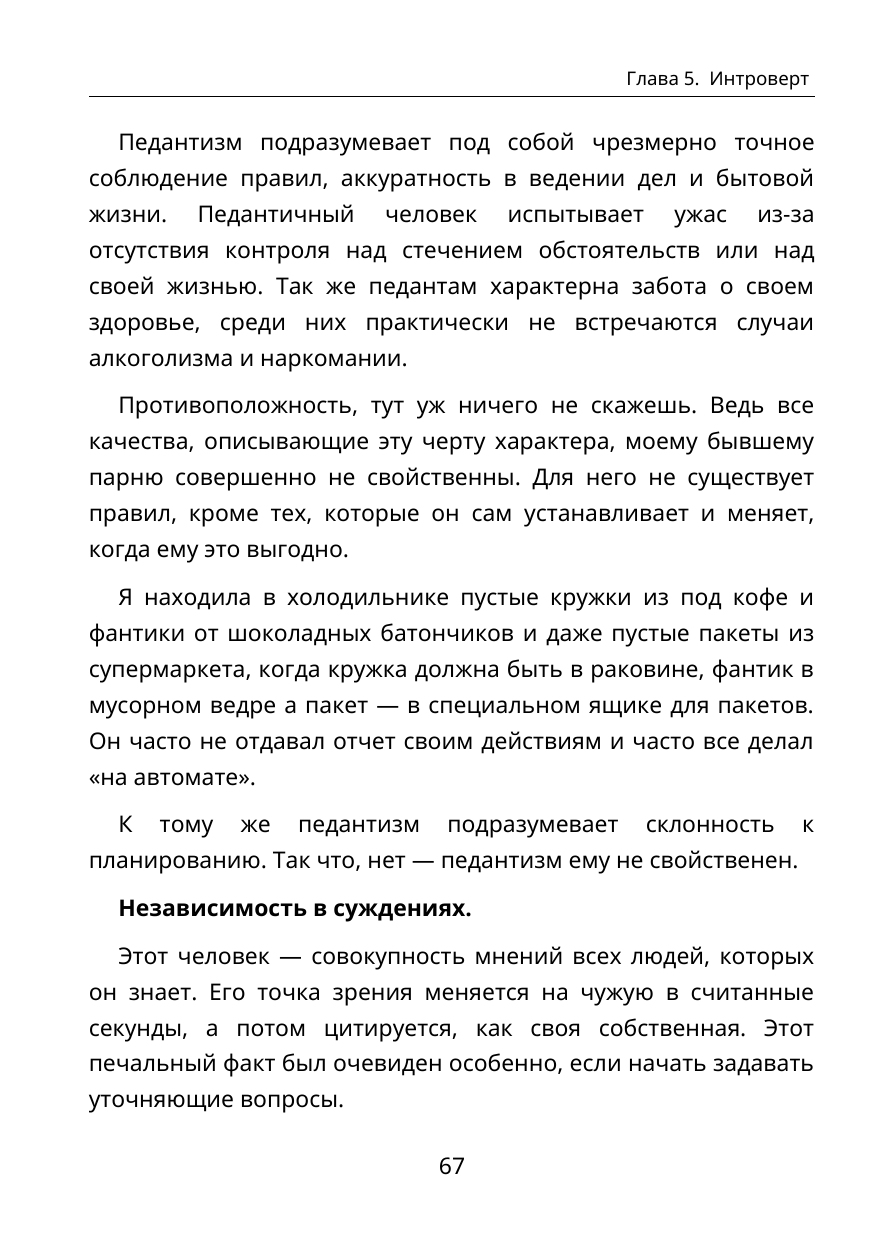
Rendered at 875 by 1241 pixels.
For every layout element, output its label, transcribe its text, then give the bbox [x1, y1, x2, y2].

text К тому же педантизм подразумевает склонность к планированию. Так что, нет — педантизм ему не свойственен. [88, 808, 815, 875]
text Независимость в суждениях. [88, 892, 815, 923]
text Этот человек — совокупность мнений всех людей, которых он знает. Его точка зрения меняется на чужую в считанные секунды, а потом цитируется, как своя собственная. Этот печальный факт был очевиден особенно, если начать задавать уточняющие вопросы. [88, 939, 815, 1114]
text Противоположность, тут уж ничего не скажешь. Ведь все качества, описывающие эту черту характера, моему бывшему парню совершенно не свойственны. Для него не существует правил, кроме тех, которые он сам устанавливает и меняет, когда ему это выгодно. [88, 389, 815, 564]
text Я находила в холодильнике пустые кружки из под кофе и фантики от шоколадных батончиков и даже пустые пакеты из супермаркета, когда кружка должна быть в раковине, фантик в мусорном ведре а пакет — в специальном ящике для пакетов. Он часто не отдавал отчет своим действиям и часто все делал «на автомате». [88, 581, 815, 792]
text Педантизм подразумевает под собой чрезмерно точное соблюдение правил, аккуратность в ведении дел и бытовой жизни. Педантичный человек испытывает ужас из-за отсутствия контроля над стечением обстоятельств или над своей жизнью. Так же педантам характерна забота о своем здоровье, среди них практически не встречаются случаи алкоголизма и наркомании. [88, 126, 815, 373]
